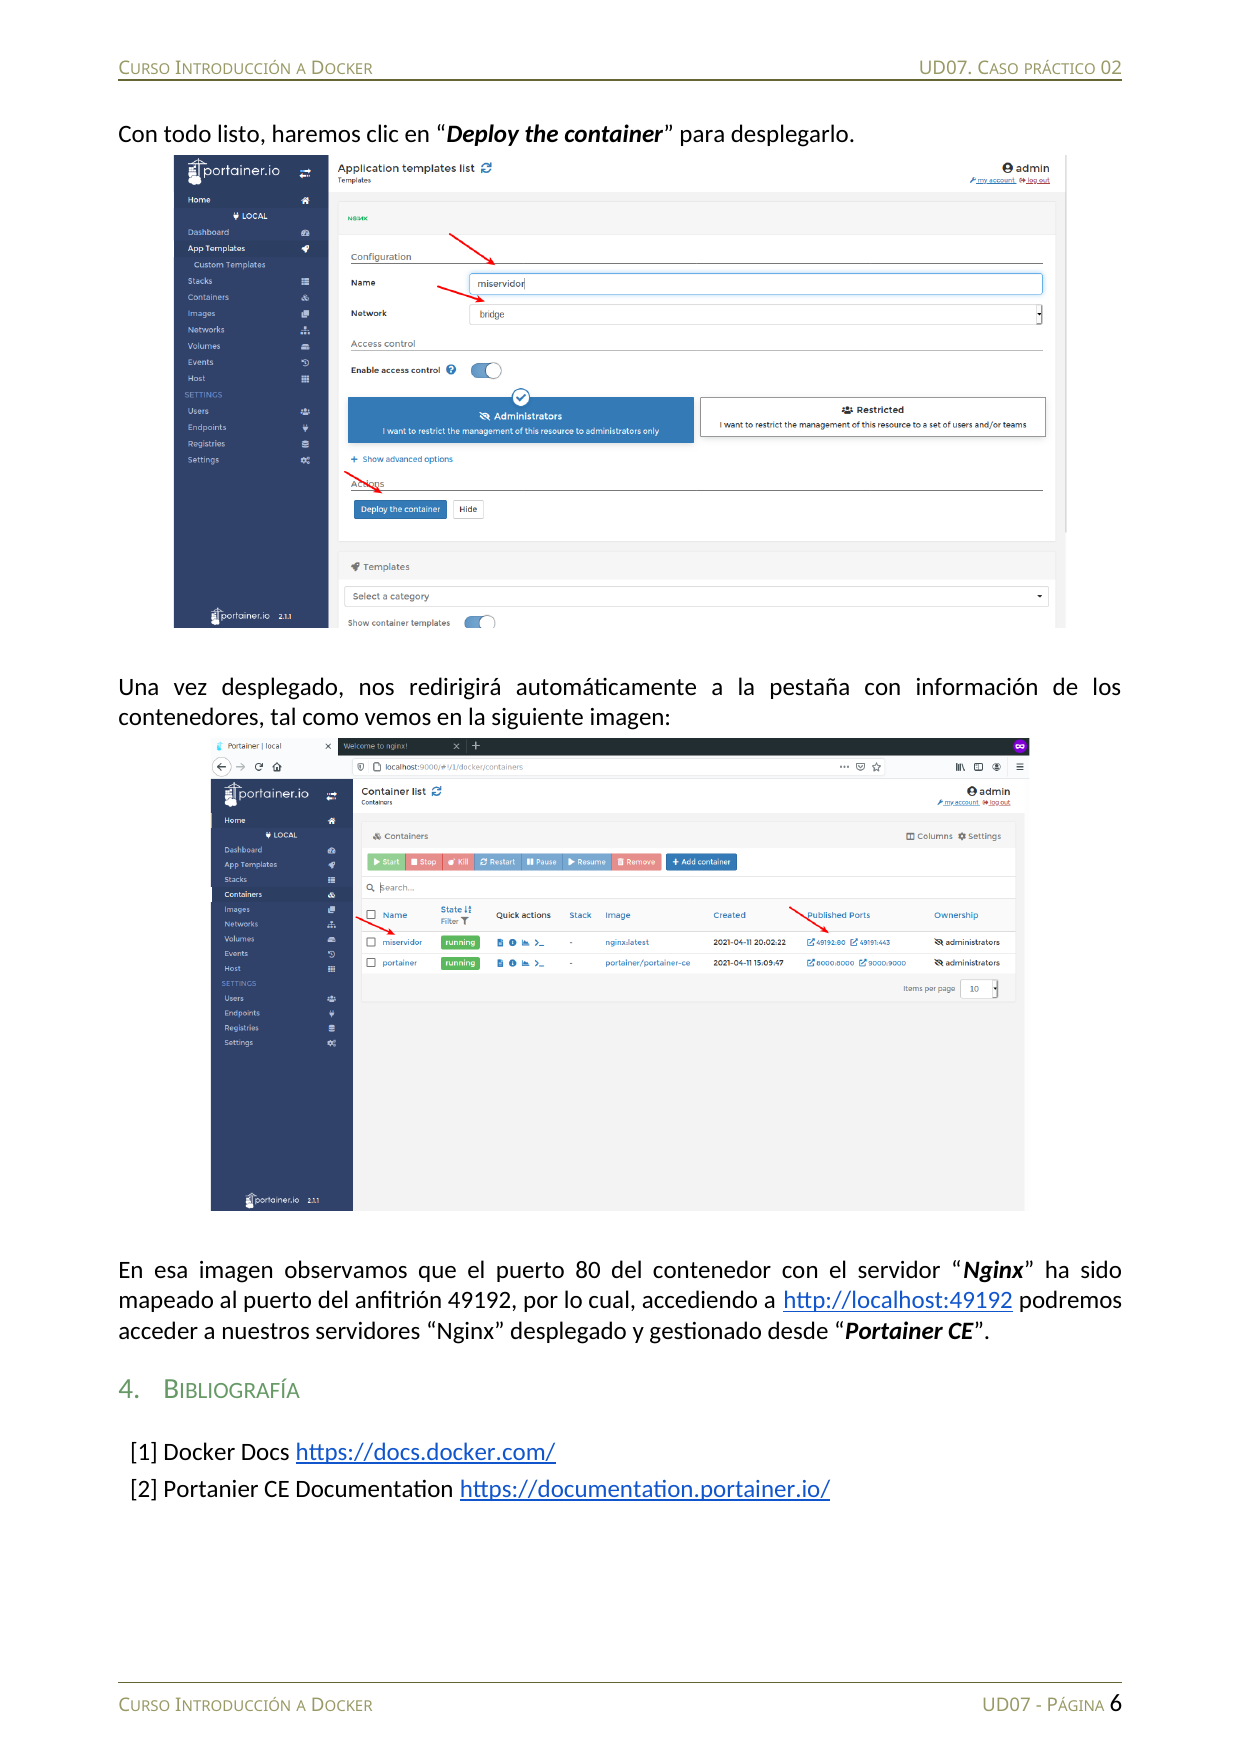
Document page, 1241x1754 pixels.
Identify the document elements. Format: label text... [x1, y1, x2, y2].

picture [173, 155, 1067, 628]
text Una vez desplegado, nos redirigirá automáticamente a la pestaña con información de los contenedores, tal como vemos en la siguiente imagen: [118, 671, 1122, 732]
text [2] Portanier CE Documentation https://documentation.portainer.io/ [118, 1473, 1122, 1504]
picture [210, 738, 1030, 1211]
subtitle Bibliografía [118, 1371, 1122, 1406]
text En esa imagen observamos que el puerto 80 del contenedor con el servidor “Nginx” ha sido mapeado al puerto del anfitrión 49192, por lo cual, accediendo a http://localhost:49192 podremos acceder a nuestros servidores “Nginx” desplegado y gestionado desde “Portainer CE”. [118, 1254, 1122, 1346]
text [1] Docker Docs https://docs.docker.com/ [118, 1436, 1122, 1467]
text Con todo listo, haremos clic en “Deploy the container” para desplegarlo. [118, 118, 1122, 148]
